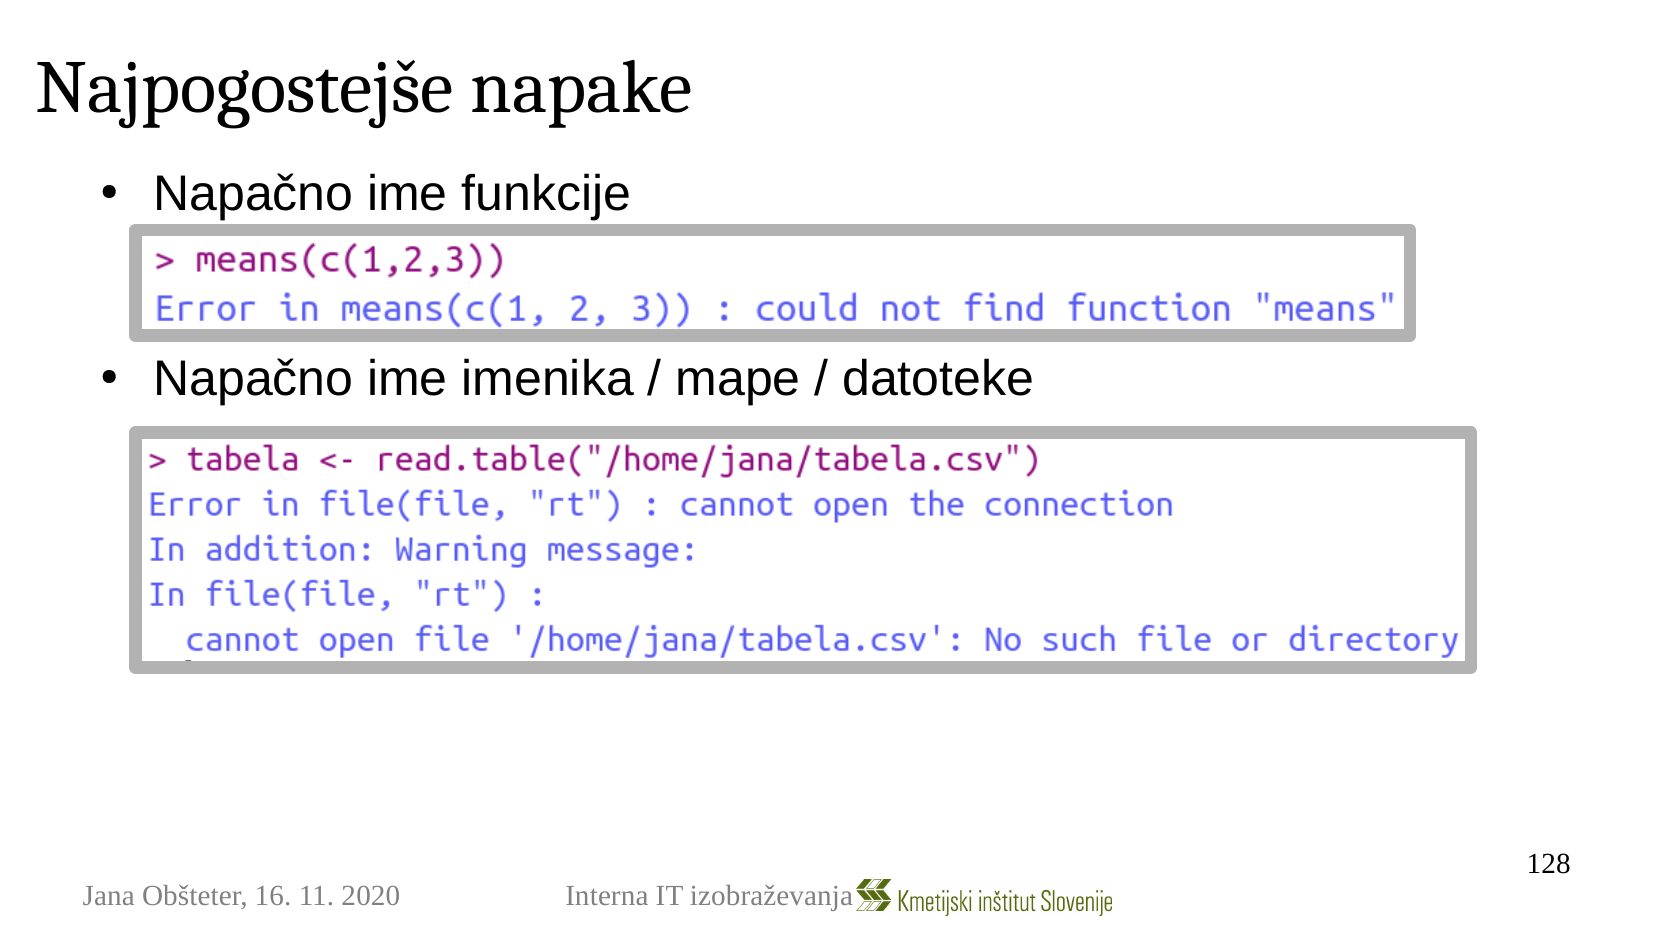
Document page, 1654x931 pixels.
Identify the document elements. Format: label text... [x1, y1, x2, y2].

picture [141, 438, 1465, 662]
picture [856, 879, 1112, 916]
list Napačno ime funkcije Napačno ime imenika / mape / datoteke [82, 165, 1571, 863]
title Najpogostejše napake [35, 21, 1524, 154]
picture [141, 236, 1404, 330]
